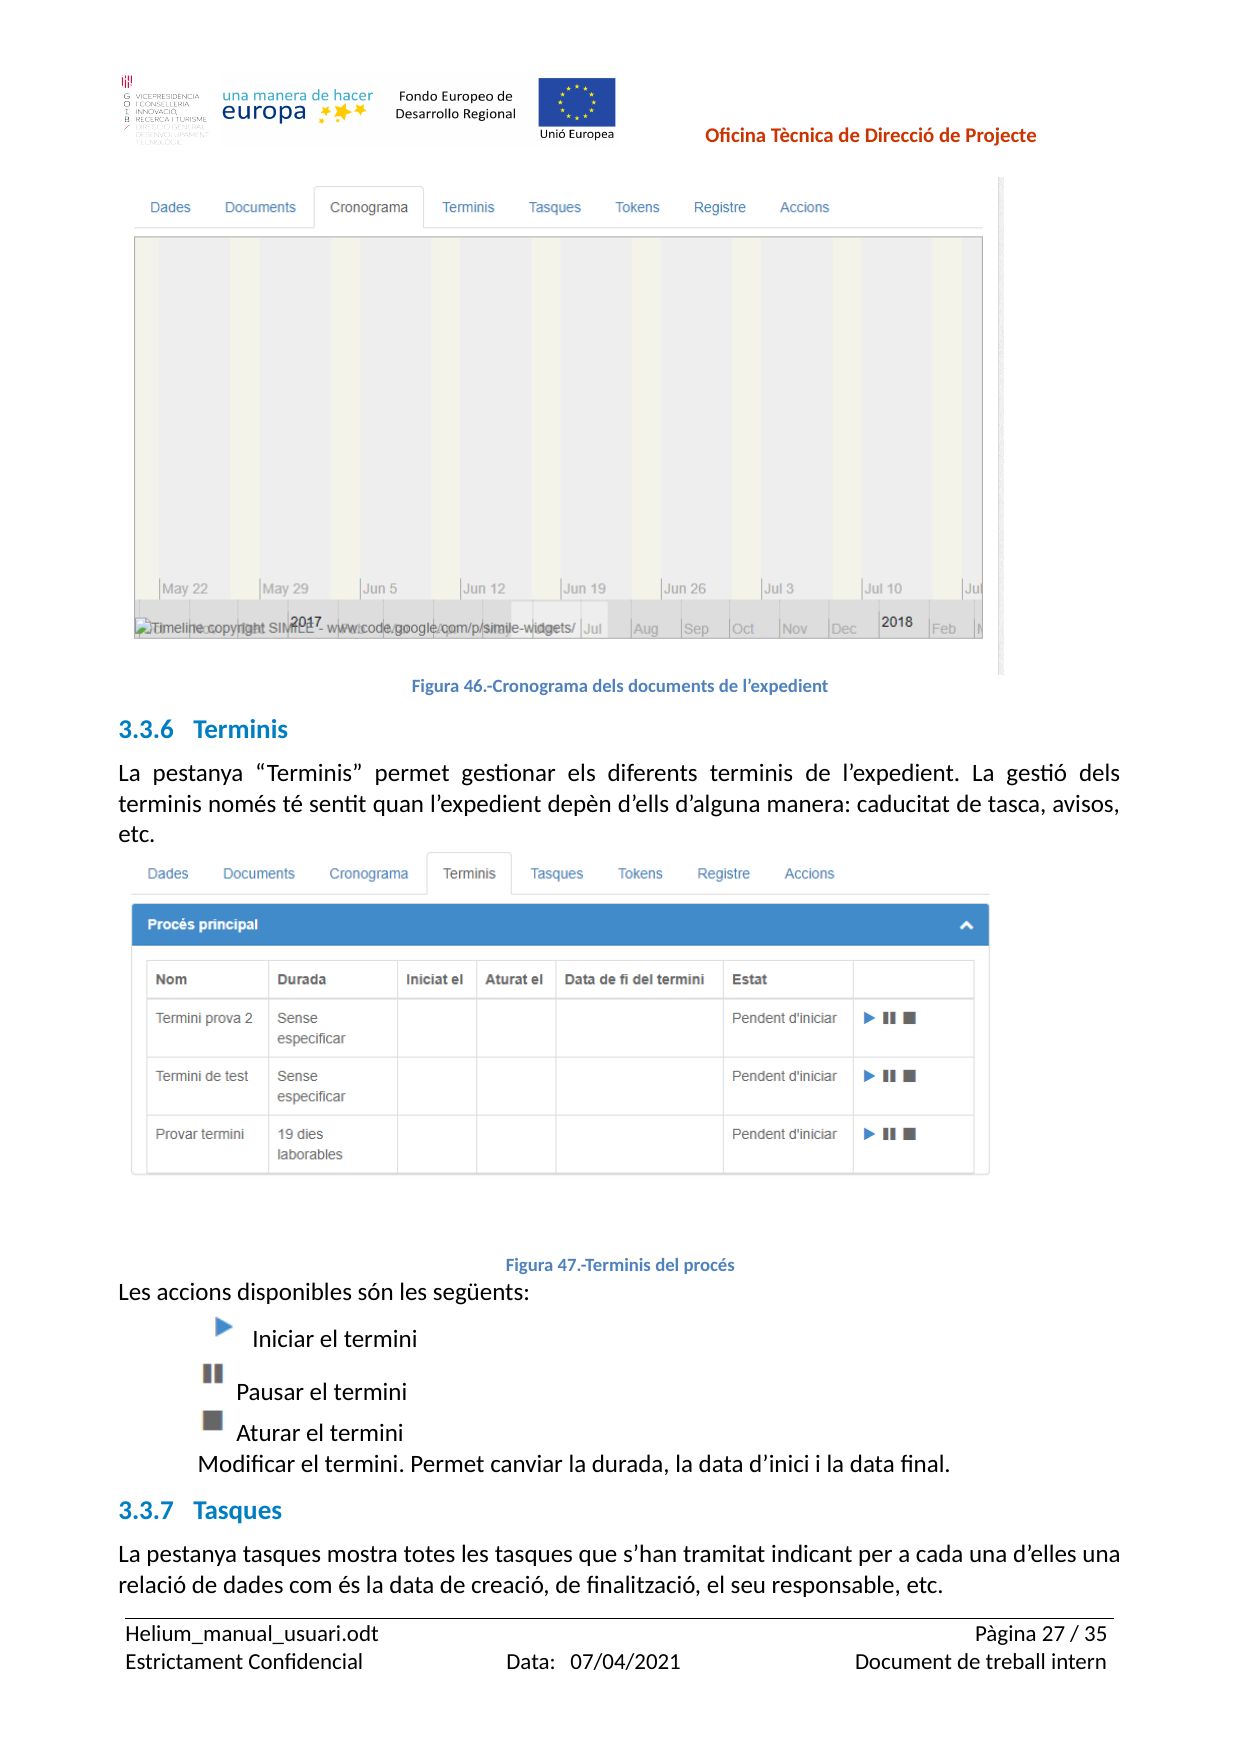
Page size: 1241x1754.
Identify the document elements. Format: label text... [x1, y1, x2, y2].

text Figura 47.-Terminis del procés [118, 1254, 1122, 1277]
picture [219, 73, 621, 147]
text Modificar el termini. Permet canviar la durada, la data d’inici i la data final. [192, 1448, 1122, 1478]
text La pestanya “Terminis” permet gestionar els diferents terminis de l’expedient. La gestió dels terminis només té sentit quan l’expedient depèn d’ells d’alguna manera: caducitat de tasca, avisos, etc. [118, 757, 1122, 849]
text Iniciar el termini [118, 1307, 1122, 1354]
picture [118, 177, 1004, 675]
picture [197, 1353, 231, 1401]
subtitle Tasques [118, 1493, 1122, 1526]
text Les accions disponibles són les següents: [118, 1277, 1122, 1307]
picture [203, 1307, 241, 1348]
picture [197, 1407, 231, 1442]
text La pestanya tasques mostra totes les tasques que s’han tramitat indicant per a cada una d’elles una relació de dades com és la data de creació, de finalització, el seu responsable, etc. [118, 1538, 1122, 1599]
subtitle Terminis [118, 712, 1122, 745]
text Figura 46.-Cronograma dels documents de l’expedient [118, 674, 1122, 697]
text Pausar el termini [118, 1354, 1122, 1407]
text Aturar el termini [118, 1407, 1122, 1448]
picture [118, 73, 213, 147]
picture [118, 848, 1004, 1254]
